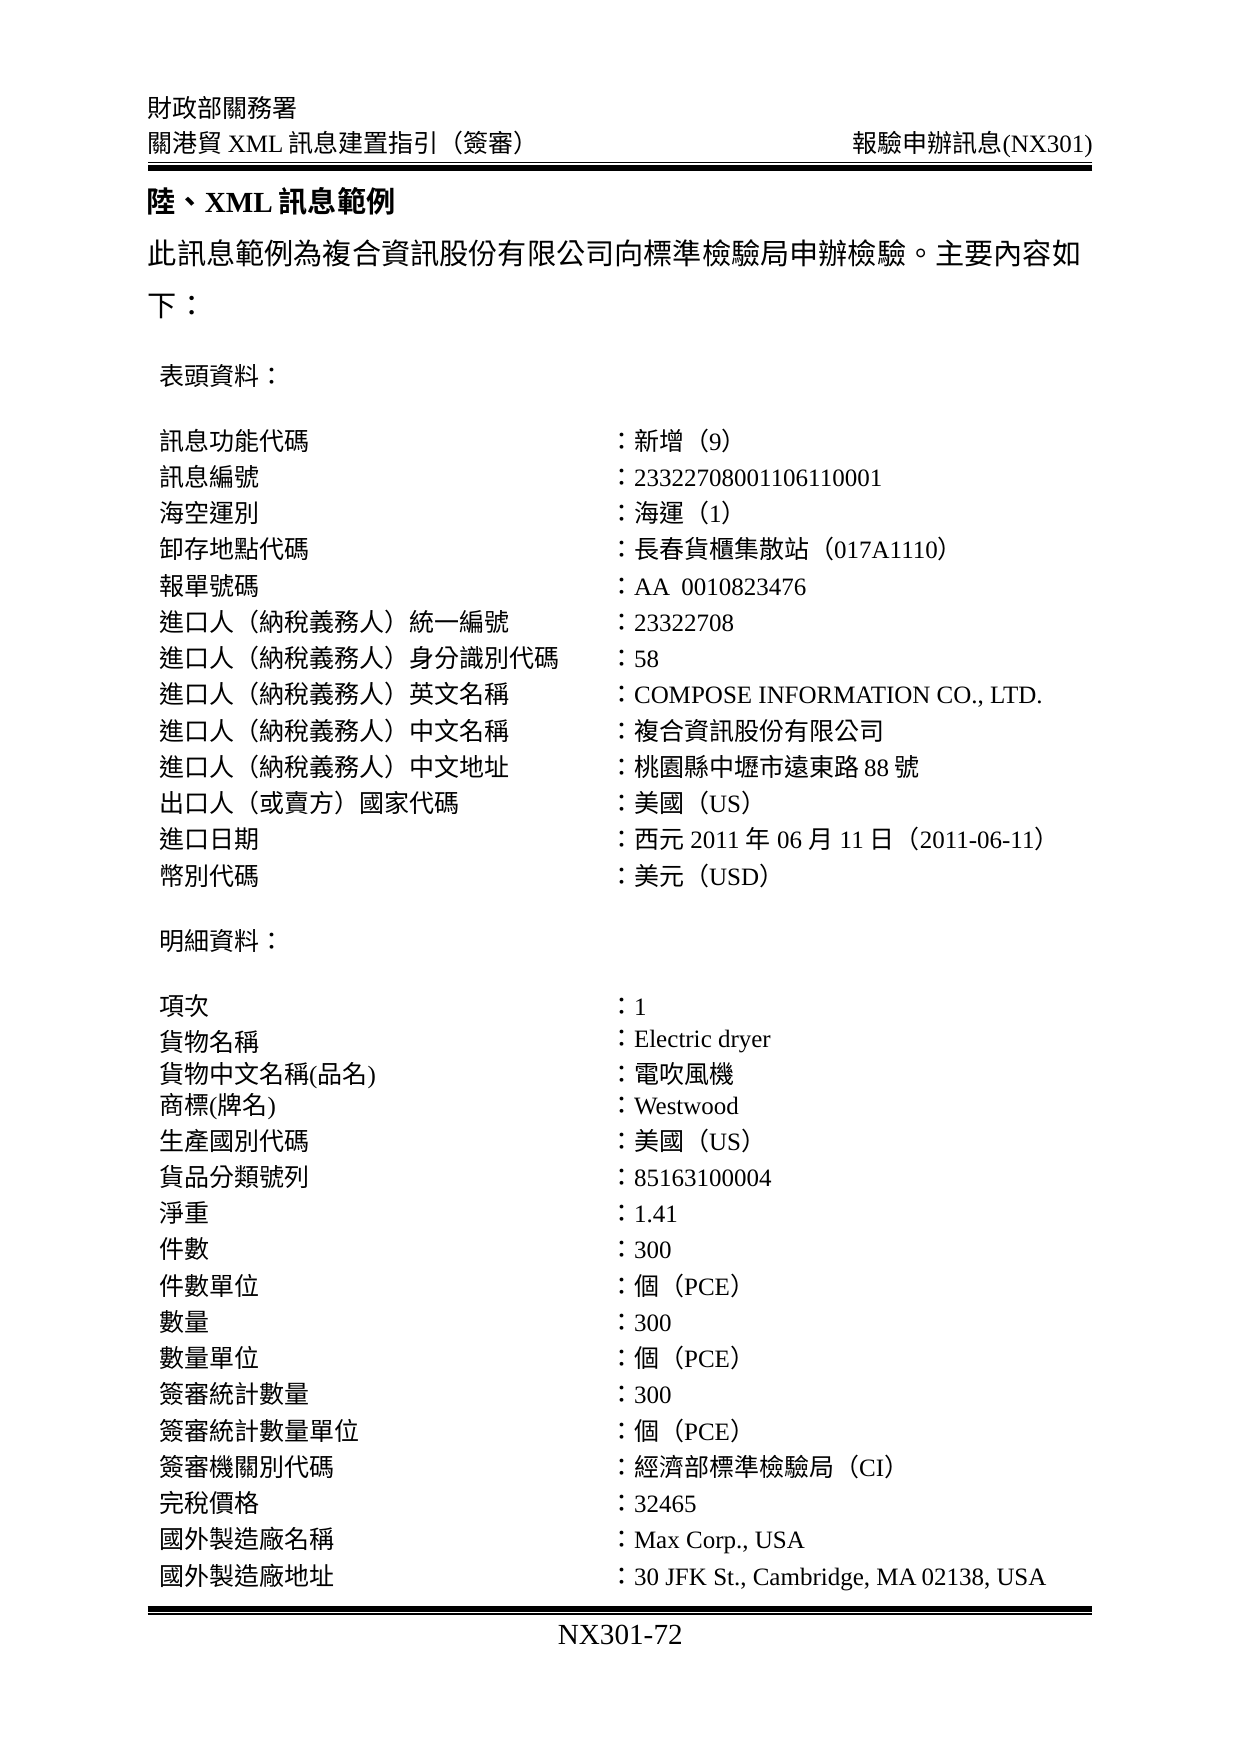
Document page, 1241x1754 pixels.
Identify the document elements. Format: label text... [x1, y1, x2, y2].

table_cell [598, 892, 1093, 986]
table_header [598, 327, 1093, 421]
table_cell 出口人（或賣方）國家代碼 [148, 784, 598, 820]
table_cell 訊息編號 [148, 457, 598, 493]
table_cell 完稅價格 [148, 1484, 598, 1520]
table_cell ：58 [598, 639, 1093, 675]
text 此訊息範例為複合資訊股份有限公司向標準檢驗局申辦檢驗。主要內容如下： [148, 223, 1092, 327]
table_cell ：美元（USD） [598, 856, 1093, 892]
table_cell 進口人（納稅義務人）英文名稱 [148, 675, 598, 711]
table_cell 國外製造廠名稱 [148, 1520, 598, 1556]
table_cell 貨物名稱 [148, 1022, 598, 1058]
table_cell 訊息功能代碼 [148, 421, 598, 457]
table_header 表頭資料： [148, 327, 598, 421]
table_cell ：Electric dryer [598, 1022, 1093, 1058]
table_cell 幣別代碼 [148, 856, 598, 892]
table_cell ：300 [598, 1302, 1093, 1338]
table_cell ：長春貨櫃集散站（017A1110） [598, 530, 1093, 566]
table_cell ：300 [598, 1230, 1093, 1266]
table_cell 進口日期 [148, 820, 598, 856]
table_cell 生產國別代碼 [148, 1121, 598, 1157]
table_cell 明細資料： [148, 892, 598, 986]
table_cell 簽審統計數量 [148, 1375, 598, 1411]
table_cell 淨重 [148, 1194, 598, 1230]
table_cell ：美國（US） [598, 784, 1093, 820]
table_cell ：Max Corp., USA [598, 1520, 1093, 1556]
table_cell 項次 [148, 986, 598, 1022]
table_cell 商標(牌名) [148, 1090, 598, 1121]
subtitle 陸、XML訊息範例 [146, 171, 1092, 223]
table_cell 件數單位 [148, 1266, 598, 1302]
table_cell 數量單位 [148, 1339, 598, 1375]
table_cell ：30 JFK St., Cambridge, MA 02138, USA [598, 1556, 1093, 1592]
table_cell ：個（PCE） [598, 1411, 1093, 1447]
table_cell ：32465 [598, 1484, 1093, 1520]
table_cell 卸存地點代碼 [148, 530, 598, 566]
table_cell 進口人（納稅義務人）中文地址 [148, 747, 598, 783]
table_cell 貨品分類號列 [148, 1157, 598, 1193]
table_cell ：經濟部標準檢驗局（CI） [598, 1447, 1093, 1483]
table_cell 進口人（納稅義務人）統一編號 [148, 602, 598, 638]
table_cell ：AA 0010823476 [598, 566, 1093, 602]
table_cell ：23322708001106110001 [598, 457, 1093, 493]
table_cell 報單號碼 [148, 566, 598, 602]
table_cell ：1.41 [598, 1194, 1093, 1230]
table_cell ：美國（US） [598, 1121, 1093, 1157]
table_cell 簽審統計數量單位 [148, 1411, 598, 1447]
table_cell ：個（PCE） [598, 1266, 1093, 1302]
table_cell 件數 [148, 1230, 598, 1266]
table_cell ：西元 2011 年 06 月 11 日（2011-06-11） [598, 820, 1093, 856]
table_cell 數量 [148, 1302, 598, 1338]
table_cell ：電吹風機 [598, 1059, 1093, 1090]
table_cell ：複合資訊股份有限公司 [598, 711, 1093, 747]
table_cell ：23322708 [598, 602, 1093, 638]
table_cell ：COMPOSE INFORMATION CO., LTD. [598, 675, 1093, 711]
table_cell 進口人（納稅義務人）中文名稱 [148, 711, 598, 747]
table_cell ：1 [598, 986, 1093, 1022]
table_cell 進口人（納稅義務人）身分識別代碼 [148, 639, 598, 675]
table_cell ：85163100004 [598, 1157, 1093, 1193]
table_cell ：海運（1） [598, 494, 1093, 530]
table_cell ：新增（9） [598, 421, 1093, 457]
table_cell ：300 [598, 1375, 1093, 1411]
table_cell ：Westwood [598, 1090, 1093, 1121]
table_cell 貨物中文名稱(品名) [148, 1059, 598, 1090]
table_cell 海空運別 [148, 494, 598, 530]
table_cell ：桃園縣中壢市遠東路88號 [598, 747, 1093, 783]
table_cell ：個（PCE） [598, 1339, 1093, 1375]
table_cell 國外製造廠地址 [148, 1556, 598, 1592]
table_cell 簽審機關別代碼 [148, 1447, 598, 1483]
